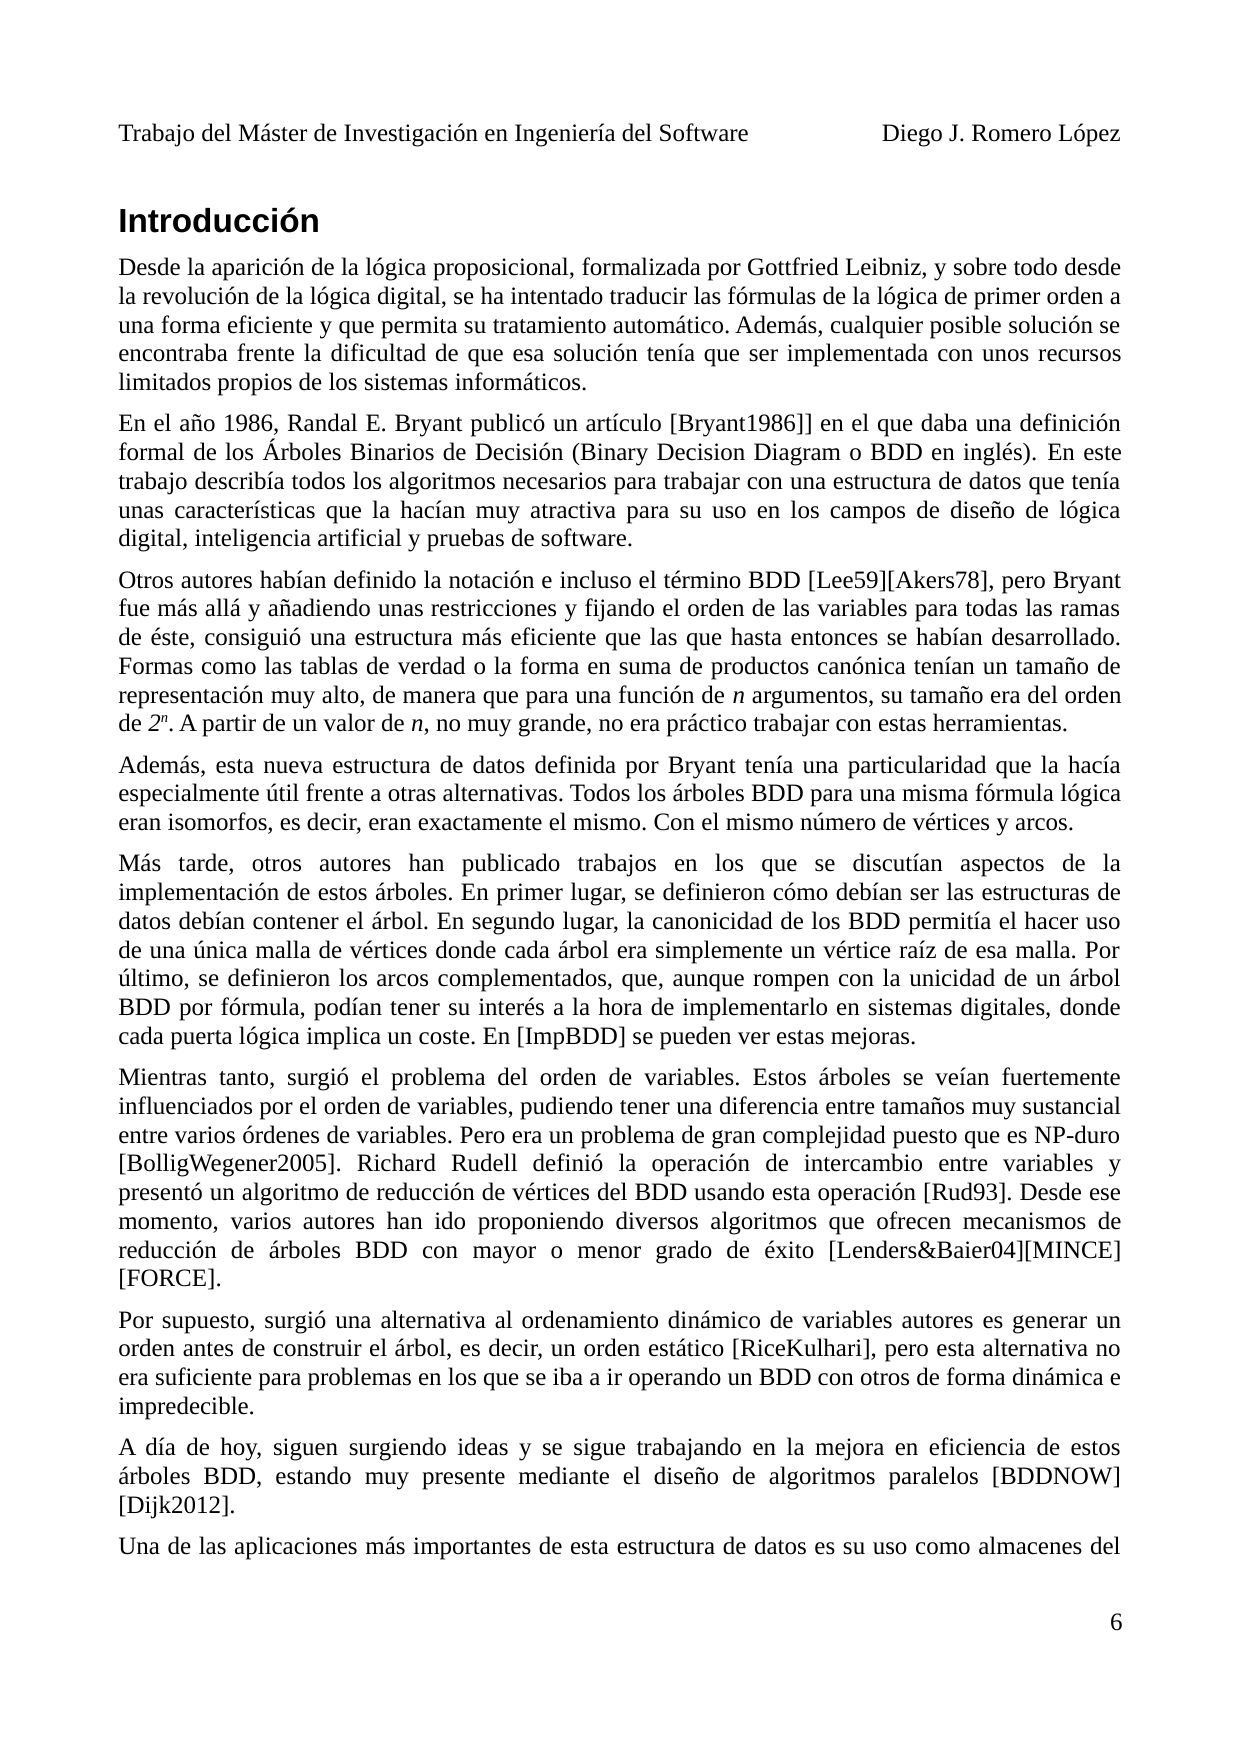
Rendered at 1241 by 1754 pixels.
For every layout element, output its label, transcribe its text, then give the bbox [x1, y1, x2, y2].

text En el año 1986, Randal E. Bryant publicó un artículo [Bryant1986]] en el que daba una definición formal de los Árboles Binarios de Decisión (Binary Decision Diagram o BDD en inglés). En este trabajo describía todos los algoritmos necesarios para trabajar con una estructura de datos que tenía unas características que la hacían muy atractiva para su uso en los campos de diseño de lógica digital, inteligencia artificial y pruebas de software. [118, 408, 1122, 552]
text Desde la aparición de la lógica proposicional, formalizada por Gottfried Leibniz, y sobre todo desde la revolución de la lógica digital, se ha intentado traducir las fórmulas de la lógica de primer orden a una forma eficiente y que permita su tratamiento automático. Además, cualquier posible solución se encontraba frente la dificultad de que esa solución tenía que ser implementada con unos recursos limitados propios de los sistemas informáticos. [118, 252, 1122, 396]
text Además, esta nueva estructura de datos definida por Bryant tenía una particularidad que la hacía especialmente útil frente a otras alternativas. Todos los árboles BDD para una misma fórmula lógica eran isomorfos, es decir, eran exactamente el mismo. Con el mismo número de vértices y arcos. [118, 750, 1122, 836]
text Más tarde, otros autores han publicado trabajos en los que se discutían aspectos de la implementación de estos árboles. En primer lugar, se definieron cómo debían ser las estructuras de datos debían contener el árbol. En segundo lugar, la canonicidad de los BDD permitía el hacer uso de una única malla de vértices donde cada árbol era simplemente un vértice raíz de esa malla. Por último, se definieron los arcos complementados, que, aunque rompen con la unicidad de un árbol BDD por fórmula, podían tener su interés a la hora de implementarlo en sistemas digitales, donde cada puerta lógica implica un coste. En [ImpBDD] se pueden ver estas mejoras. [118, 848, 1122, 1050]
subtitle Introducción [118, 201, 1122, 240]
text Una de las aplicaciones más importantes de esta estructura de datos es su uso como almacenes del [118, 1531, 1122, 1560]
text Mientras tanto, surgió el problema del orden de variables. Estos árboles se veían fuertemente influenciados por el orden de variables, pudiendo tener una diferencia entre tamaños muy sustancial entre varios órdenes de variables. Pero era un problema de gran complejidad puesto que es NP-duro [BolligWegener2005]. Richard Rudell definió la operación de intercambio entre variables y presentó un algoritmo de reducción de vértices del BDD usando esta operación [Rud93]. Desde ese momento, varios autores han ido proponiendo diversos algoritmos que ofrecen mecanismos de reducción de árboles BDD con mayor o menor grado de éxito [Lenders&Baier04][MINCE][FORCE]. [118, 1062, 1122, 1292]
text Otros autores habían definido la notación e incluso el término BDD [Lee59][Akers78], pero Bryant fue más allá y añadiendo unas restricciones y fijando el orden de las variables para todas las ramas de éste, consiguió una estructura más eficiente que las que hasta entonces se habían desarrollado. Formas como las tablas de verdad o la forma en suma de productos canónica tenían un tamaño de representación muy alto, de manera que para una función de n argumentos, su tamaño era del orden de 2n. A partir de un valor de n, no muy grande, no era práctico trabajar con estas herramientas. [118, 565, 1122, 737]
text A día de hoy, siguen surgiendo ideas y se sigue trabajando en la mejora en eficiencia de estos árboles BDD, estando muy presente mediante el diseño de algoritmos paralelos [BDDNOW][Dijk2012]. [118, 1432, 1122, 1518]
text Por supuesto, surgió una alternativa al ordenamiento dinámico de variables autores es generar un orden antes de construir el árbol, es decir, un orden estático [RiceKulhari], pero esta alternativa no era suficiente para problemas en los que se iba a ir operando un BDD con otros de forma dinámica e impredecible. [118, 1305, 1122, 1420]
